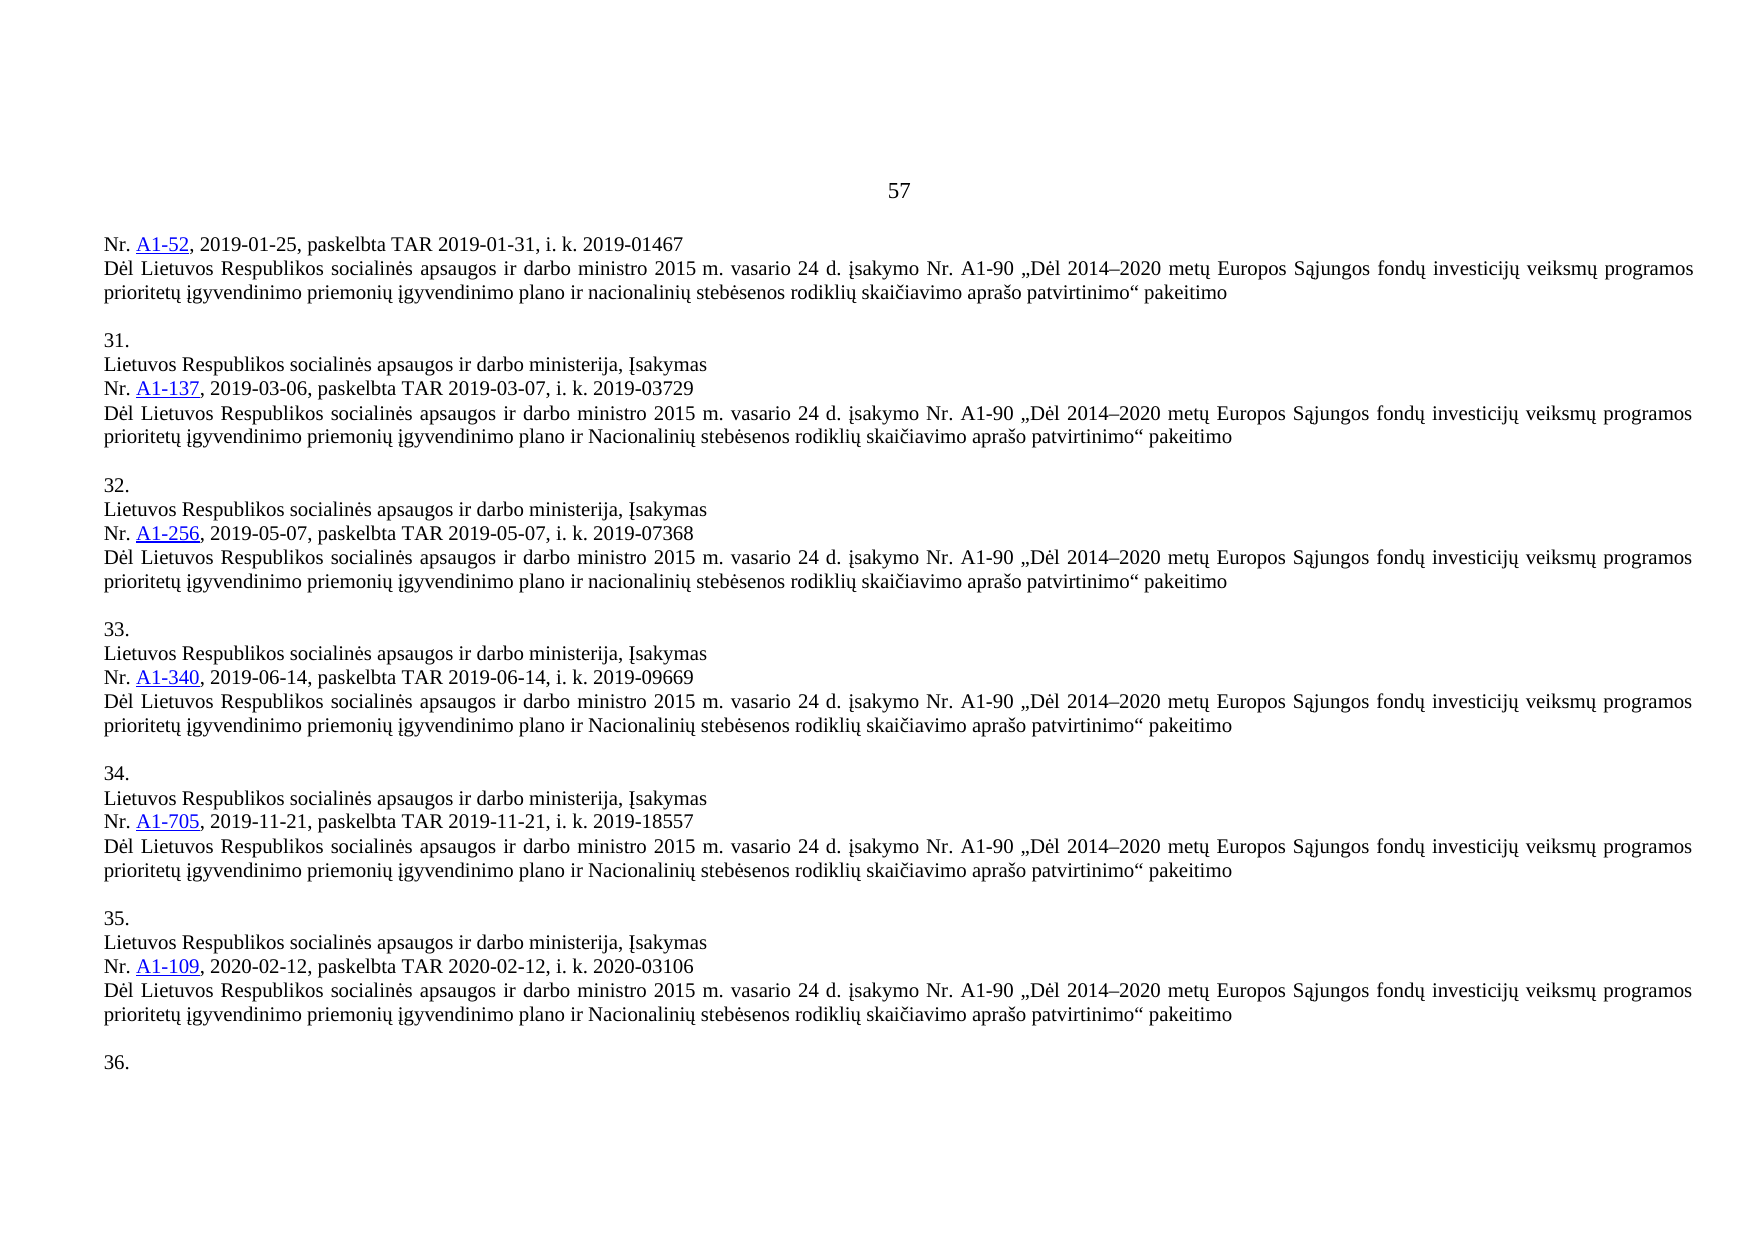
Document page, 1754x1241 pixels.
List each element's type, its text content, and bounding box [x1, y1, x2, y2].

text Lietuvos Respublikos socialinės apsaugos ir darbo ministerija, Įsakymas [103, 785, 1695, 809]
text Lietuvos Respublikos socialinės apsaugos ir darbo ministerija, Įsakymas [103, 641, 1695, 665]
text Nr. A1-705, 2019-11-21, paskelbta TAR 2019-11-21, i. k. 2019-18557 [103, 809, 1695, 833]
text 31. [103, 328, 1695, 352]
text Nr. A1-109, 2020-02-12, paskelbta TAR 2020-02-12, i. k. 2020-03106 [103, 954, 1695, 978]
text Lietuvos Respublikos socialinės apsaugos ir darbo ministerija, Įsakymas [103, 930, 1695, 954]
text Nr. A1-340, 2019-06-14, paskelbta TAR 2019-06-14, i. k. 2019-09669 [103, 665, 1695, 689]
text Nr. A1-137, 2019-03-06, paskelbta TAR 2019-03-07, i. k. 2019-03729 [103, 376, 1695, 400]
text 36. [103, 1050, 1695, 1074]
text Lietuvos Respublikos socialinės apsaugos ir darbo ministerija, Įsakymas [103, 352, 1695, 376]
text Dėl Lietuvos Respublikos socialinės apsaugos ir darbo ministro 2015 m. vasario 24 d. įsakymo Nr. A1-90 „Dėl 2014–2020 metų Europos Sąjungos fondų investicijų veiksmų programos prioritetų įgyvendinimo priemonių įgyvendinimo plano ir Nacionalinių stebėsenos rodiklių skaičiavimo aprašo patvirtinimo“ pakeitimo [103, 978, 1695, 1026]
text 32. [103, 473, 1695, 497]
text 35. [103, 906, 1695, 930]
text Dėl Lietuvos Respublikos socialinės apsaugos ir darbo ministro 2015 m. vasario 24 d. įsakymo Nr. A1-90 „Dėl 2014–2020 metų Europos Sąjungos fondų investicijų veiksmų programos prioritetų įgyvendinimo priemonių įgyvendinimo plano ir nacionalinių stebėsenos rodiklių skaičiavimo aprašo patvirtinimo“ pakeitimo [103, 256, 1695, 304]
text Nr. A1-52, 2019-01-25, paskelbta TAR 2019-01-31, i. k. 2019-01467 [103, 232, 1695, 256]
text Lietuvos Respublikos socialinės apsaugos ir darbo ministerija, Įsakymas [103, 497, 1695, 521]
text Dėl Lietuvos Respublikos socialinės apsaugos ir darbo ministro 2015 m. vasario 24 d. įsakymo Nr. A1-90 „Dėl 2014–2020 metų Europos Sąjungos fondų investicijų veiksmų programos prioritetų įgyvendinimo priemonių įgyvendinimo plano ir Nacionalinių stebėsenos rodiklių skaičiavimo aprašo patvirtinimo“ pakeitimo [103, 833, 1695, 882]
text Nr. A1-256, 2019-05-07, paskelbta TAR 2019-05-07, i. k. 2019-07368 [103, 521, 1695, 545]
text Dėl Lietuvos Respublikos socialinės apsaugos ir darbo ministro 2015 m. vasario 24 d. įsakymo Nr. A1-90 „Dėl 2014–2020 metų Europos Sąjungos fondų investicijų veiksmų programos prioritetų įgyvendinimo priemonių įgyvendinimo plano ir Nacionalinių stebėsenos rodiklių skaičiavimo aprašo patvirtinimo“ pakeitimo [103, 400, 1695, 448]
text Dėl Lietuvos Respublikos socialinės apsaugos ir darbo ministro 2015 m. vasario 24 d. įsakymo Nr. A1-90 „Dėl 2014–2020 metų Europos Sąjungos fondų investicijų veiksmų programos prioritetų įgyvendinimo priemonių įgyvendinimo plano ir nacionalinių stebėsenos rodiklių skaičiavimo aprašo patvirtinimo“ pakeitimo [103, 545, 1695, 593]
text Dėl Lietuvos Respublikos socialinės apsaugos ir darbo ministro 2015 m. vasario 24 d. įsakymo Nr. A1-90 „Dėl 2014–2020 metų Europos Sąjungos fondų investicijų veiksmų programos prioritetų įgyvendinimo priemonių įgyvendinimo plano ir Nacionalinių stebėsenos rodiklių skaičiavimo aprašo patvirtinimo“ pakeitimo [103, 689, 1695, 737]
text 33. [103, 617, 1695, 641]
text 34. [103, 761, 1695, 785]
